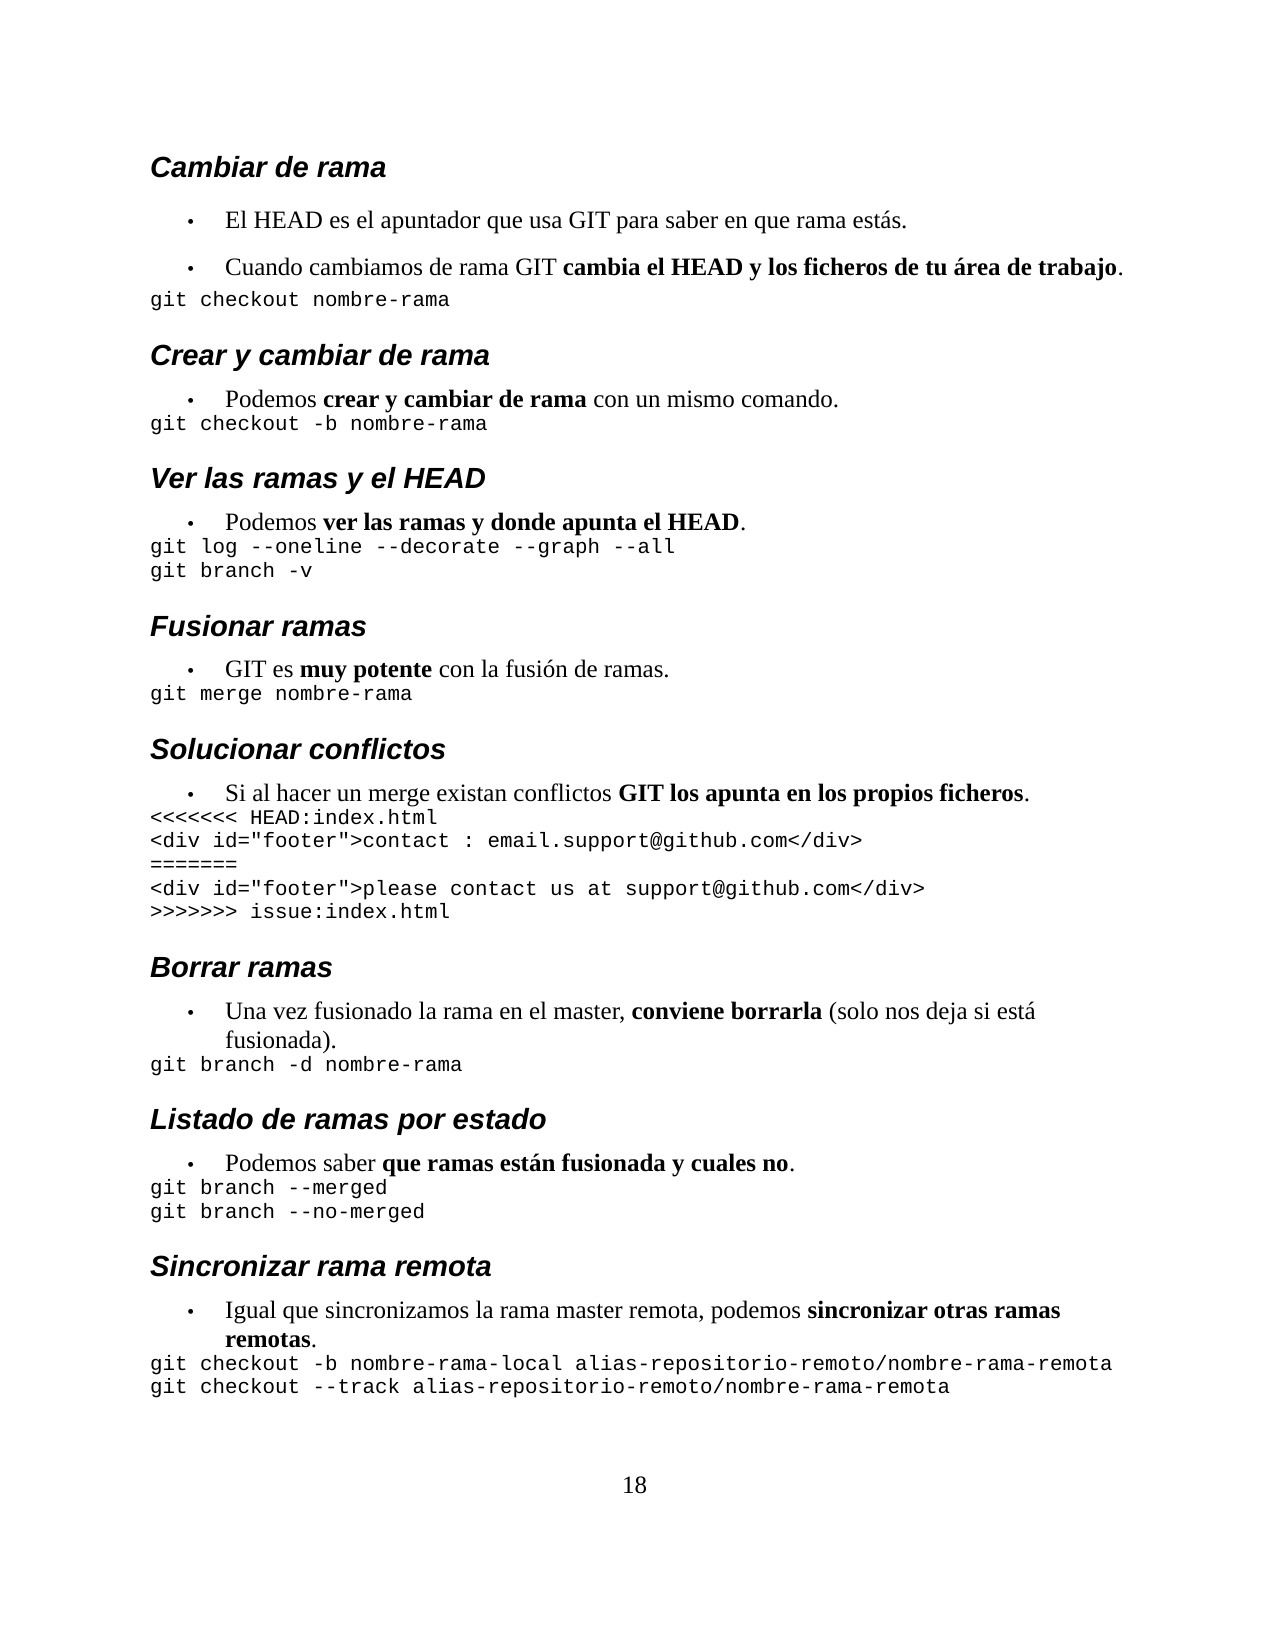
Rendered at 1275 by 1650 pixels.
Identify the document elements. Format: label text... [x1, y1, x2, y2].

text git checkout -b nombre-rama-local alias-repositorio-remoto/nombre-rama-remota [150, 1353, 1125, 1376]
subtitle Solucionar conflictos [150, 732, 1125, 766]
text git branch -v [150, 560, 1125, 583]
text git merge nombre-rama [150, 683, 1125, 707]
list Cuando cambiamos de rama GIT cambia el HEAD y los ficheros de tu área de trabajo. [187, 252, 1125, 280]
list Podemos saber que ramas están fusionada y cuales no. [187, 1148, 1125, 1177]
text ======= [150, 854, 1125, 878]
subtitle Borrar ramas [150, 950, 1125, 983]
list Si al hacer un merge existan conflictos GIT los apunta en los propios ficheros. [187, 778, 1125, 807]
text git checkout nombre-rama [150, 289, 1125, 313]
text git branch -d nombre-rama [150, 1053, 1125, 1077]
text git branch --no-merged [150, 1201, 1125, 1224]
list GIT es muy potente con la fusión de ramas. [187, 654, 1125, 683]
text git log --oneline --decorate --graph --all [150, 536, 1125, 560]
subtitle Sincronizar rama remota [150, 1249, 1125, 1283]
text <<<<<<< HEAD:index.html [150, 807, 1125, 830]
list El HEAD es el apuntador que usa GIT para saber en que rama estás. [187, 205, 1125, 234]
subtitle Ver las ramas y el HEAD [150, 461, 1125, 495]
text >>>>>>> issue:index.html [150, 901, 1125, 925]
subtitle Fusionar ramas [150, 608, 1125, 642]
text git checkout -b nombre-rama [150, 413, 1125, 436]
text <div id="footer">contact : email.support@github.com</div> [150, 830, 1125, 854]
list Igual que sincronizamos la rama master remota, podemos sincronizar otras ramas remotas. [187, 1295, 1125, 1353]
subtitle Cambiar de rama [150, 150, 1125, 183]
list Podemos crear y cambiar de rama con un mismo comando. [187, 384, 1125, 413]
subtitle Listado de ramas por estado [150, 1102, 1125, 1136]
text git checkout --track alias-repositorio-remoto/nombre-rama-remota [150, 1376, 1125, 1400]
subtitle Crear y cambiar de rama [150, 338, 1125, 372]
text <div id="footer">please contact us at support@github.com</div> [150, 878, 1125, 901]
text git branch --merged [150, 1177, 1125, 1201]
list Una vez fusionado la rama en el master, conviene borrarla (solo nos deja si está fusionada). [187, 996, 1125, 1053]
list Podemos ver las ramas y donde apunta el HEAD. [187, 507, 1125, 536]
